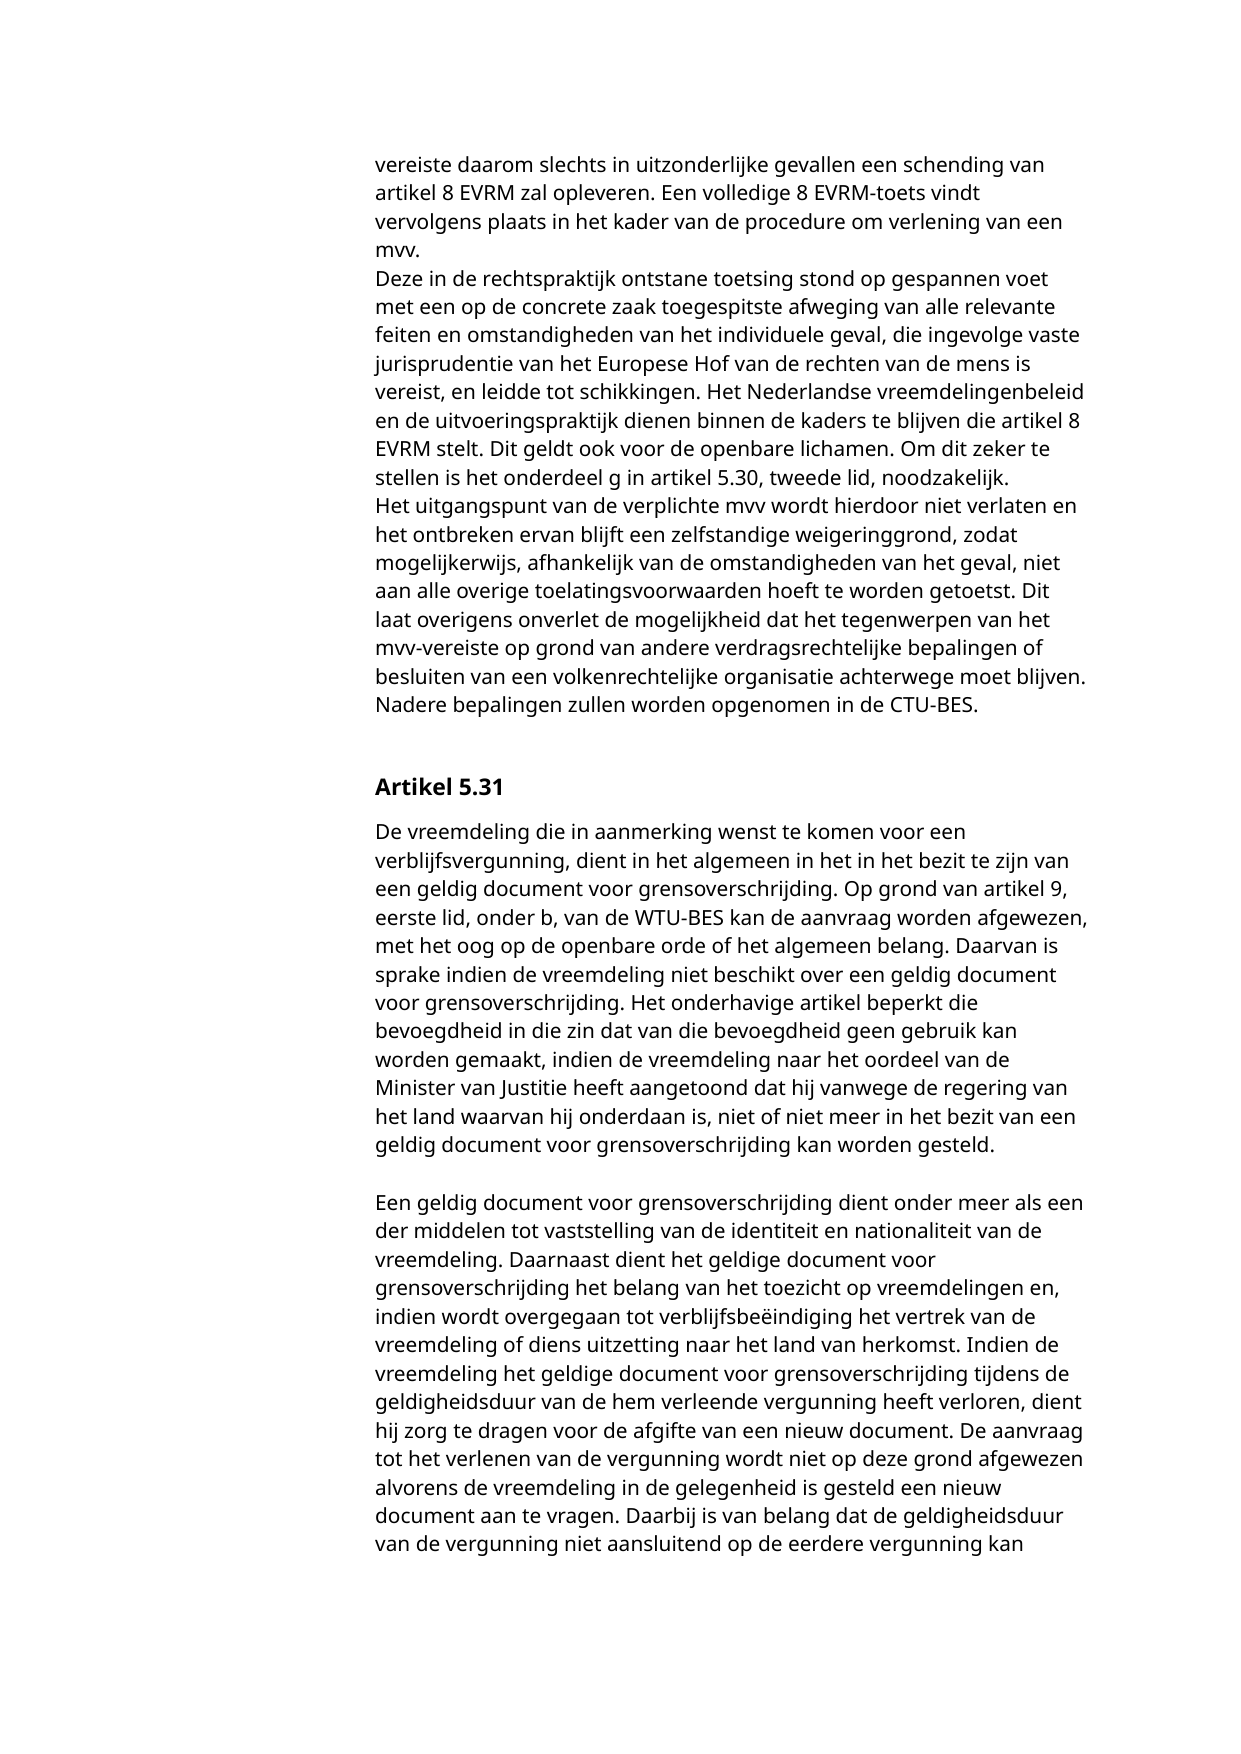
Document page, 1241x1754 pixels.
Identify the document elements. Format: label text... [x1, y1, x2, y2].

subtitle Artikel 5.31 [375, 771, 1090, 802]
text Het uitgangspunt van de verplichte mvv wordt hierdoor niet verlaten en het ontbreken ervan blijft een zelfstandige weigeringgrond, zodat mogelijkerwijs, afhankelijk van de omstandigheden van het geval, niet aan alle overige toelatingsvoorwaarden hoeft te worden getoetst. Dit laat overigens onverlet de mogelijkheid dat het tegenwerpen van het mvv-vereiste op grond van andere verdragsrechtelijke bepalingen of besluiten van een volkenrechtelijke organisatie achterwege moet blijven. Nadere bepalingen zullen worden opgenomen in de CTU-BES. [375, 491, 1090, 719]
text Een geldig document voor grensoverschrijding dient onder meer als een der middelen tot vaststelling van de identiteit en nationaliteit van de vreemdeling. Daarnaast dient het geldige document voor grensoverschrijding het belang van het toezicht op vreemdelingen en, indien wordt overgegaan tot verblijfsbeëindiging het vertrek van de vreemdeling of diens uitzetting naar het land van herkomst. Indien de vreemdeling het geldige document voor grensoverschrijding tijdens de geldigheidsduur van de hem verleende vergunning heeft verloren, dient hij zorg te dragen voor de afgifte van een nieuw document. De aanvraag tot het verlenen van de vergunning wordt niet op deze grond afgewezen alvorens de vreemdeling in de gelegenheid is gesteld een nieuw document aan te vragen. Daarbij is van belang dat de geldigheidsduur van de vergunning niet aansluitend op de eerdere vergunning kan [375, 1188, 1090, 1558]
text Deze in de rechtspraktijk ontstane toetsing stond op gespannen voet met een op de concrete zaak toegespitste afweging van alle relevante feiten en omstandigheden van het individuele geval, die ingevolge vaste jurisprudentie van het Europese Hof van de rechten van de mens is vereist, en leidde tot schikkingen. Het Nederlandse vreemdelingenbeleid en de uitvoeringspraktijk dienen binnen de kaders te blijven die artikel 8 EVRM stelt. Dit geldt ook voor de openbare lichamen. Om dit zeker te stellen is het onderdeel g in artikel 5.30, tweede lid, noodzakelijk. [375, 264, 1090, 491]
text De vreemdeling die in aanmerking wenst te komen voor een verblijfsvergunning, dient in het algemeen in het in het bezit te zijn van een geldig document voor grensoverschrijding. Op grond van artikel 9, eerste lid, onder b, van de WTU-BES kan de aanvraag worden afgewezen, met het oog op de openbare orde of het algemeen belang. Daarvan is sprake indien de vreemdeling niet beschikt over een geldig document voor grensoverschrijding. Het onderhavige artikel beperkt die bevoegdheid in die zin dat van die bevoegdheid geen gebruik kan worden gemaakt, indien de vreemdeling naar het oordeel van de Minister van Justitie heeft aangetoond dat hij vanwege de regering van het land waarvan hij onderdaan is, niet of niet meer in het bezit van een geldig document voor grensoverschrijding kan worden gesteld. [375, 817, 1090, 1159]
text vereiste daarom slechts in uitzonderlijke gevallen een schending van artikel 8 EVRM zal opleveren. Een volledige 8 EVRM-toets vindt vervolgens plaats in het kader van de procedure om verlening van een mvv. [375, 150, 1090, 264]
